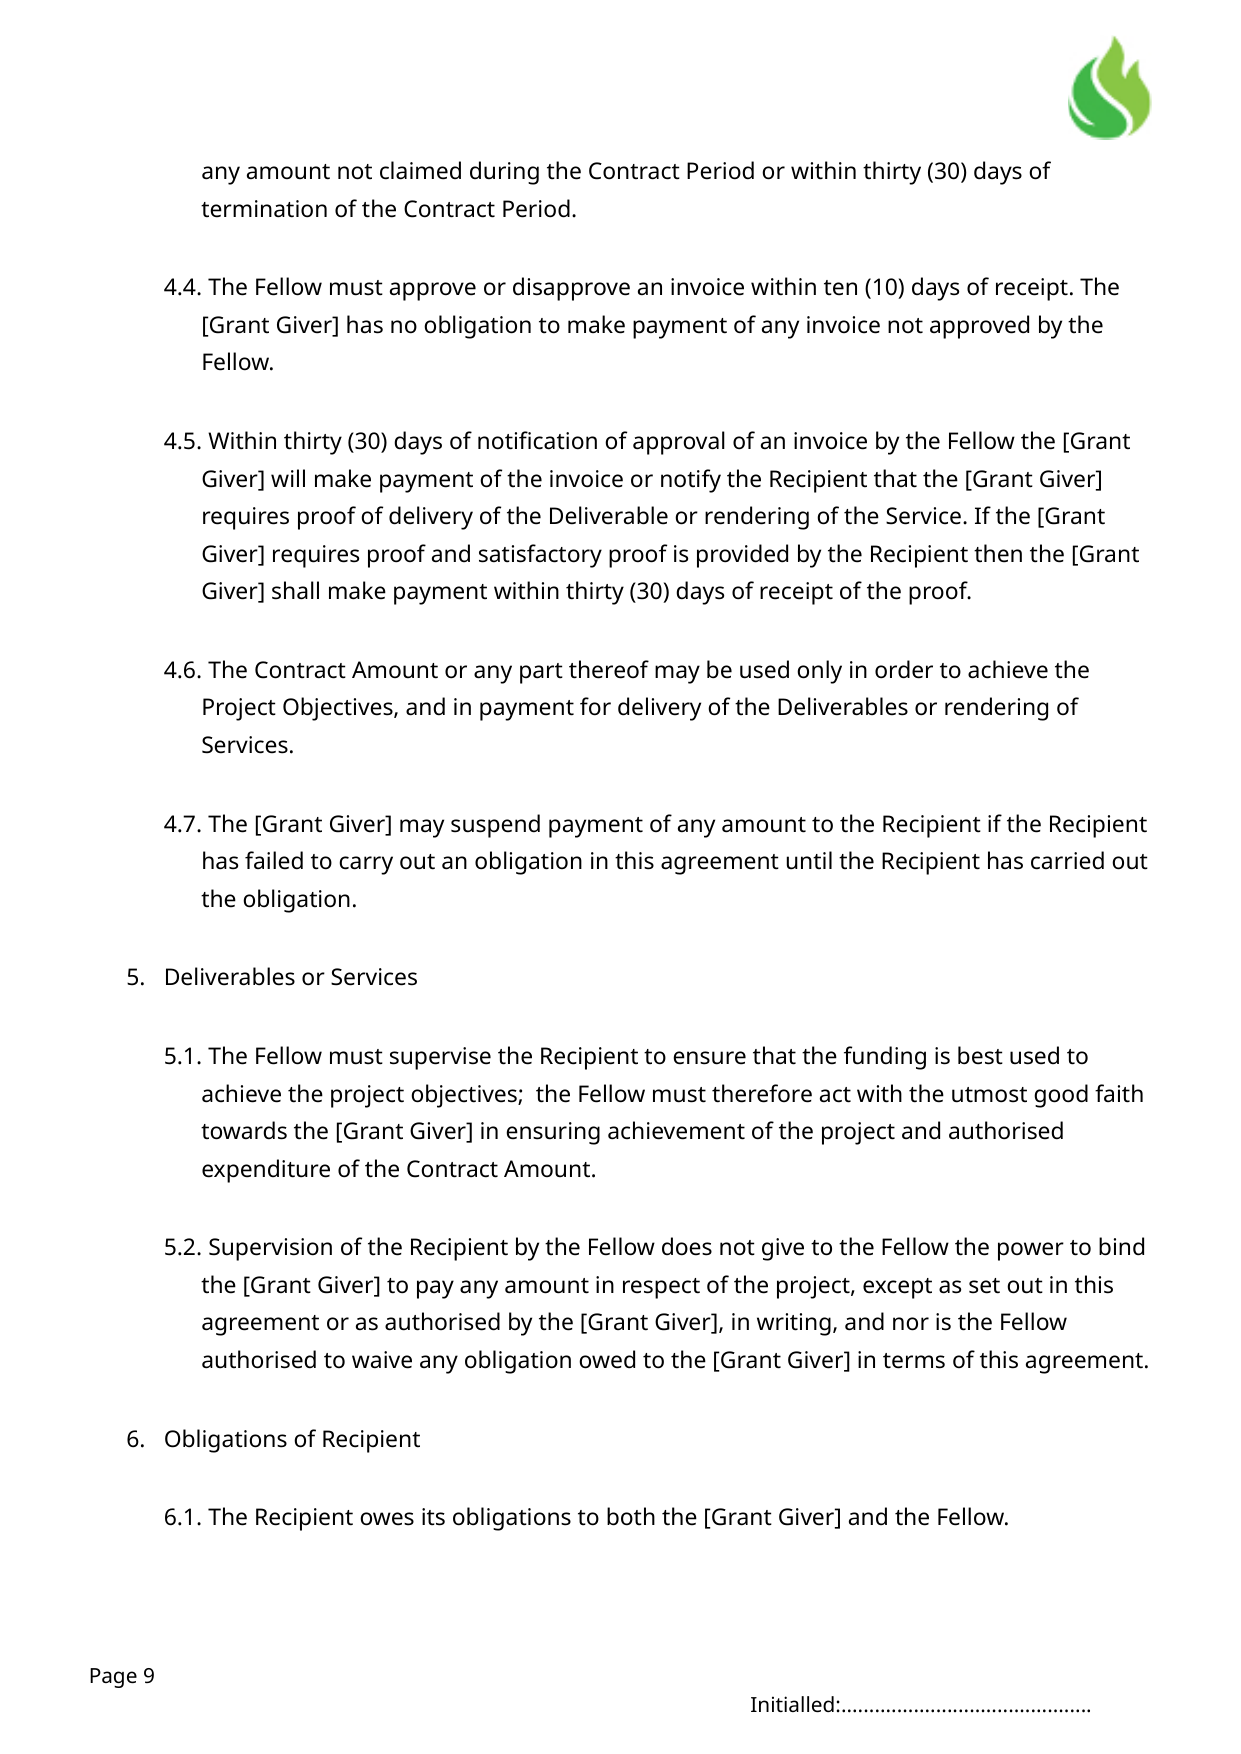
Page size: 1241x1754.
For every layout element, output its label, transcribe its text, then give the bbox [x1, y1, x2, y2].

subtitle The Contract Amount or any part thereof may be used only in order to achieve the Project Objectives, and in payment for delivery of the Deliverables or rendering of Services. [163, 654, 1152, 760]
subtitle Within thirty (30) days of notification of approval of an invoice by the Fellow the [Grant Giver] will make payment of the invoice or notify the Recipient that the [Grant Giver] requires proof of delivery of the Deliverable or rendering of the Service. If the [Grant Giver] requires proof and satisfactory proof is provided by the Recipient then the [Grant Giver] shall make payment within thirty (30) days of receipt of the proof. [163, 425, 1152, 606]
subtitle Deliverables or Services [126, 961, 1152, 992]
subtitle The Fellow must approve or disapprove an invoice within ten (10) days of receipt. The [Grant Giver] has no obligation to make payment of any invoice not approved by the Fellow. [163, 271, 1152, 377]
picture [1089, 35, 1152, 114]
subtitle The Fellow must supervise the Recipient to ensure that the funding is best used to achieve the project objectives; the Fellow must therefore act with the utmost good faith towards the [Grant Giver] in ensuring achievement of the project and authorised expenditure of the Contract Amount. [163, 1040, 1152, 1184]
subtitle Supervision of the Recipient by the Fellow does not give to the Fellow the power to bind the [Grant Giver] to pay any amount in respect of the project, except as set out in this agreement or as authorised by the [Grant Giver], in writing, and nor is the Fellow authorised to waive any obligation owed to the [Grant Giver] in terms of this agreement. [163, 1231, 1152, 1375]
subtitle Obligations of Recipient [126, 1422, 1152, 1454]
subtitle any amount not claimed during the Contract Period or within thirty (30) days of termination of the Contract Period. [163, 155, 1152, 224]
subtitle The Recipient owes its obligations to both the [Grant Giver] and the Fellow. [163, 1501, 1152, 1532]
subtitle The [Grant Giver] may suspend payment of any amount to the Recipient if the Recipient has failed to carry out an obligation in this agreement until the Recipient has carried out the obligation. [163, 807, 1152, 914]
